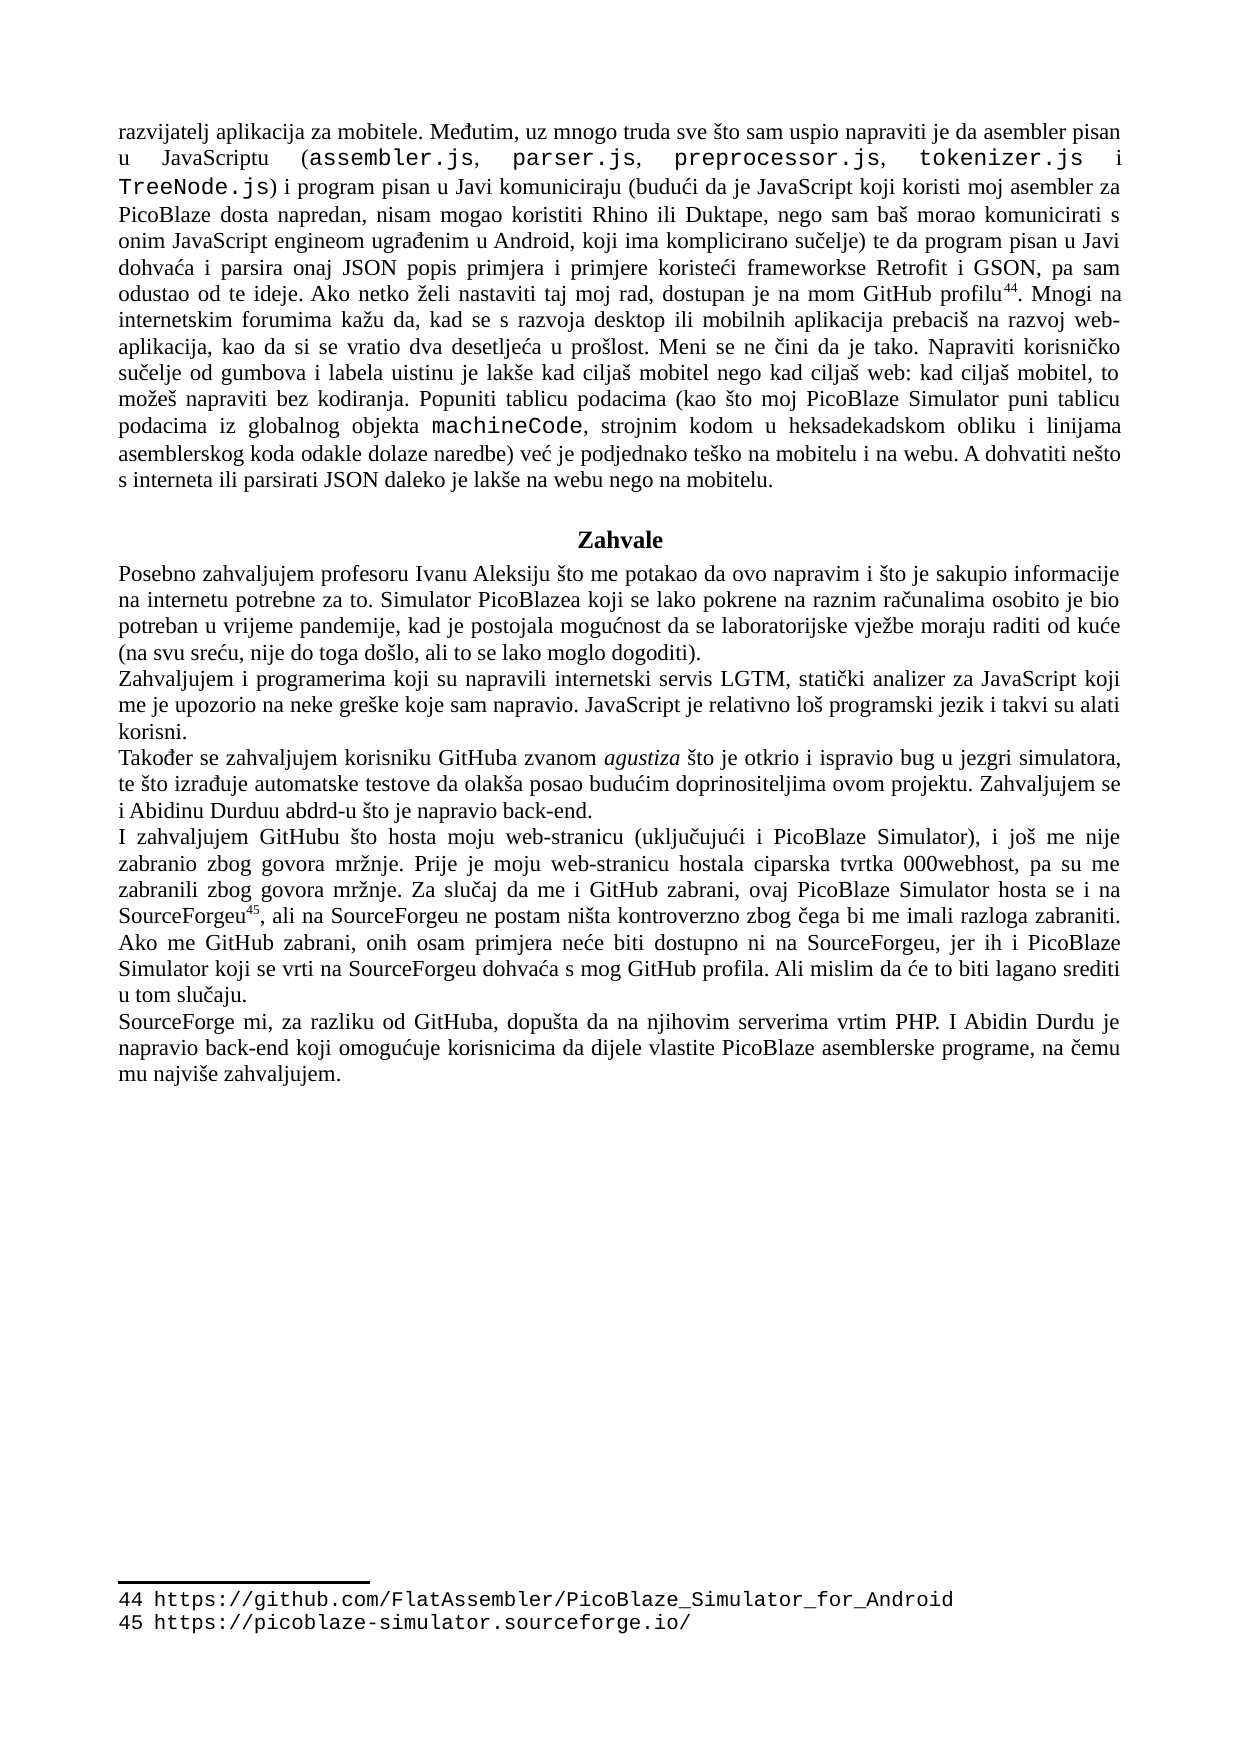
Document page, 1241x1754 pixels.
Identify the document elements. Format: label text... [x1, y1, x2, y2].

text SourceForge mi, za razliku od GitHuba, dopušta da na njihovim serverima vrtim PHP. I Abidin Durdu je napravio back-end koji omogućuje korisnicima da dijele vlastite PicoBlaze asemblerske programe, na čemu mu najviše zahvaljujem. [118, 1008, 1122, 1087]
text Također se zahvaljujem korisniku GitHuba zvanom agustiza što je otkrio i ispravio bug u jezgri simulatora, te što izrađuje automatske testove da olakša posao budućim doprinositeljima ovom projektu. Zahvaljujem se i Abidinu Durduu abdrd-u što je napravio back-end. [118, 744, 1122, 823]
text razvijatelj aplikacija za mobitele. Međutim, uz mnogo truda sve što sam uspio napraviti je da asembler pisan u JavaScriptu (assembler.js, parser.js, preprocessor.js, tokenizer.js i TreeNode.js) i program pisan u Javi komuniciraju (budući da je JavaScript koji koristi moj asembler za PicoBlaze dosta napredan, nisam mogao koristiti Rhino ili Duktape, nego sam baš morao komunicirati s onim JavaScript engineom ugrađenim u Android, koji ima komplicirano sučelje) te da program pisan u Javi dohvaća i parsira onaj JSON popis primjera i primjere koristeći frameworkse Retrofit i GSON, pa sam odustao od te ideje. Ako netko želi nastaviti taj moj rad, dostupan je na mom GitHub profilu. Mnogi na internetskim forumima kažu da, kad se s razvoja desktop ili mobilnih aplikacija prebaciš na razvoj web-aplikacija, kao da si se vratio dva desetljeća u prošlost. Meni se ne čini da je tako. Napraviti korisničko sučelje od gumbova i labela uistinu je lakše kad ciljaš mobitel nego kad ciljaš web: kad ciljaš mobitel, to možeš napraviti bez kodiranja. Popuniti tablicu podacima (kao što moj PicoBlaze Simulator puni tablicu podacima iz globalnog objekta machineCode, strojnim kodom u heksadekadskom obliku i linijama asemblerskog koda odakle dolaze naredbe) već je podjednako teško na mobitelu i na webu. A dohvatiti nešto s interneta ili parsirati JSON daleko je lakše na webu nego na mobitelu. [118, 118, 1122, 493]
text https://github.com/FlatAssembler/PicoBlaze_Simulator_for_Android [118, 1588, 1122, 1612]
text https://picoblaze-simulator.sourceforge.io/ [118, 1612, 1122, 1636]
text I zahvaljujem GitHubu što hosta moju web-stranicu (uključujući i PicoBlaze Simulator), i još me nije zabranio zbog govora mržnje. Prije je moju web-stranicu hostala ciparska tvrtka 000webhost, pa su me zabranili zbog govora mržnje. Za slučaj da me i GitHub zabrani, ovaj PicoBlaze Simulator hosta se i na SourceForgeu, ali na SourceForgeu ne postam ništa kontroverzno zbog čega bi me imali razloga zabraniti. Ako me GitHub zabrani, onih osam primjera neće biti dostupno ni na SourceForgeu, jer ih i PicoBlaze Simulator koji se vrti na SourceForgeu dohvaća s mog GitHub profila. Ali mislim da će to biti lagano srediti u tom slučaju. [118, 823, 1122, 1008]
text Zahvale [118, 525, 1122, 554]
text Posebno zahvaljujem profesoru Ivanu Aleksiju što me potakao da ovo napravim i što je sakupio informacije na internetu potrebne za to. Simulator PicoBlazea koji se lako pokrene na raznim računalima osobito je bio potreban u vrijeme pandemije, kad je postojala mogućnost da se laboratorijske vježbe moraju raditi od kuće (na svu sreću, nije do toga došlo, ali to se lako moglo dogoditi). [118, 560, 1122, 665]
text Zahvaljujem i programerima koji su napravili internetski servis LGTM, statički analizer za JavaScript koji me je upozorio na neke greške koje sam napravio. JavaScript je relativno loš programski jezik i takvi su alati korisni. [118, 665, 1122, 744]
